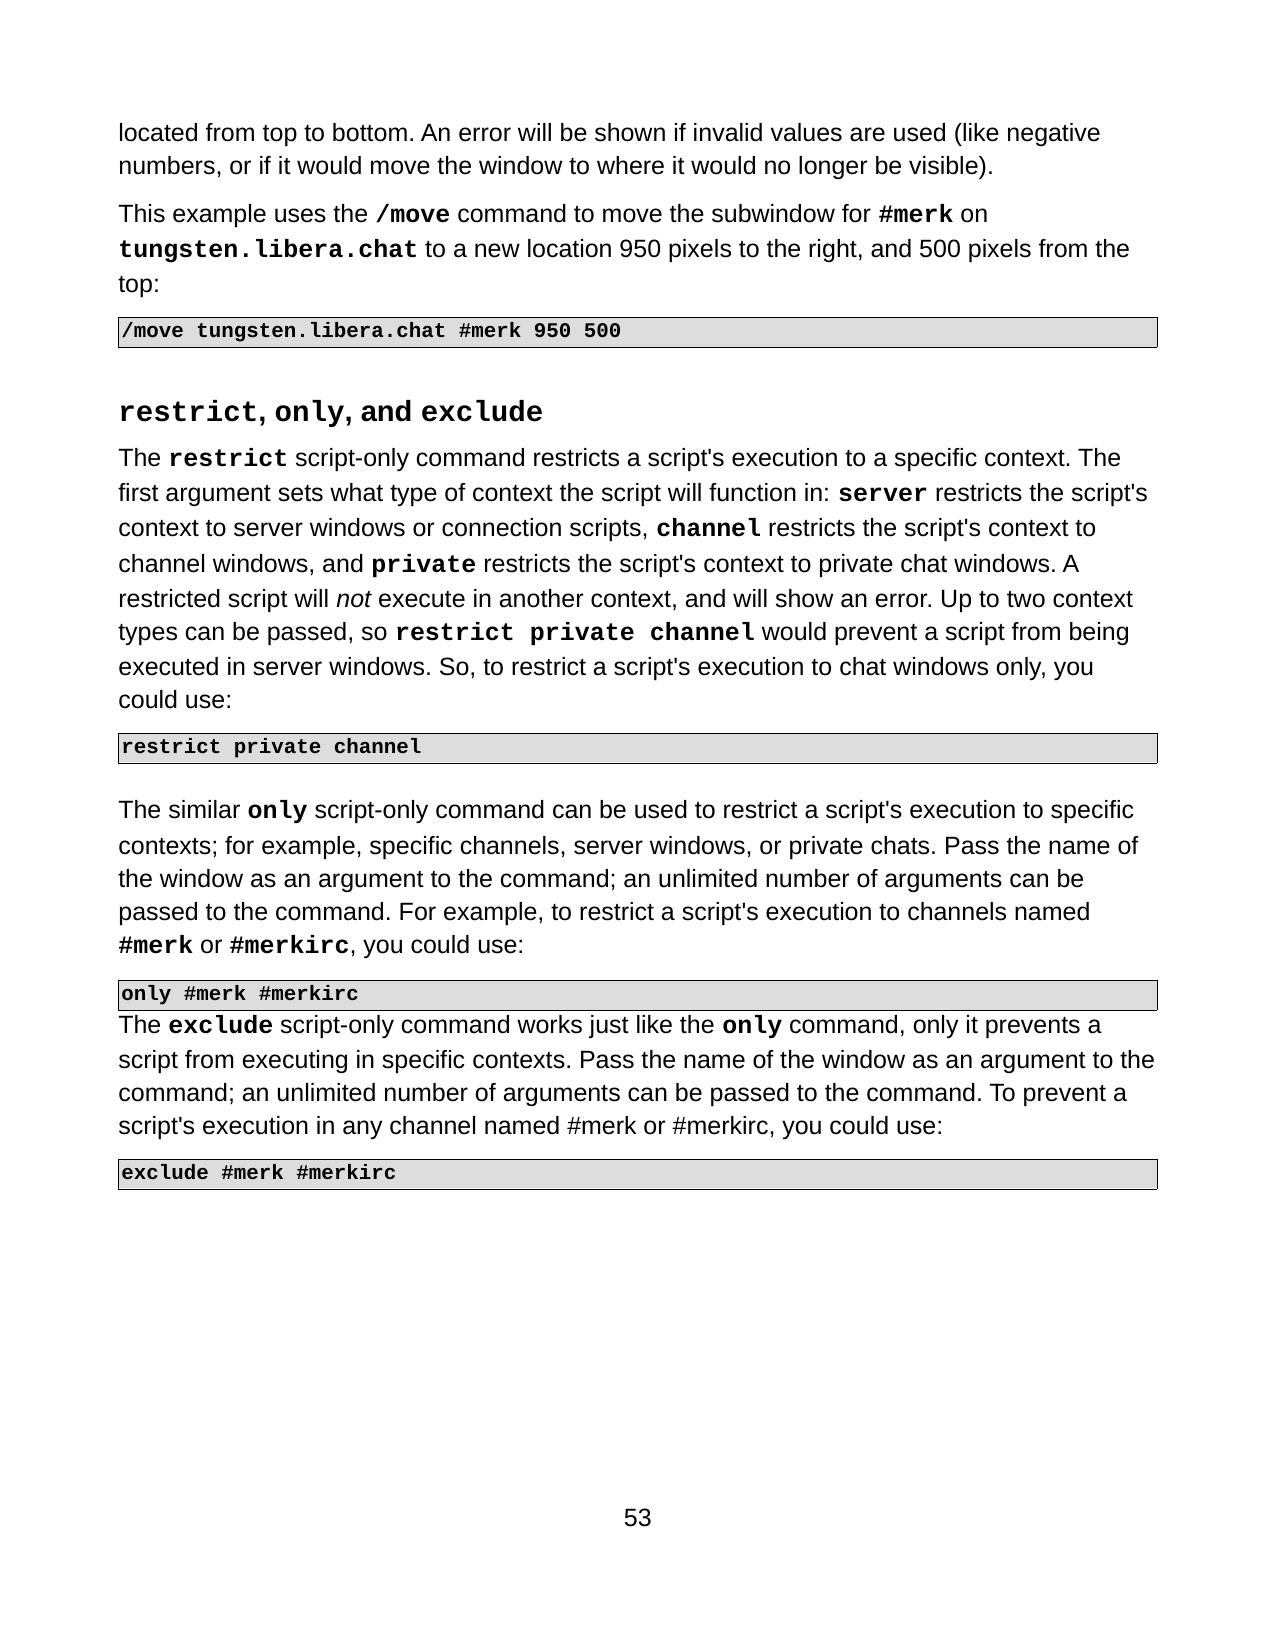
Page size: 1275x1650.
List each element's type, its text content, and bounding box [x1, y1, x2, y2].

text located from top to bottom. An error will be shown if invalid values are used (like negative numbers, or if it would move the window to where it would no longer be visible). [118, 118, 1157, 180]
table_header exclude #merk #merkirc [119, 1160, 1157, 1188]
text The similar only script-only command can be used to restrict a script's execution to specific contexts; for example, specific channels, server windows, or private chats. Pass the name of the window as an argument to the command; an unlimited number of arguments can be passed to the command. For example, to restrict a script's execution to channels named #merk or #merkirc, you could use: [118, 764, 1157, 961]
text The exclude script-only command works just like the only command, only it prevents a script from executing in specific contexts. Pass the name of the window as an argument to the command; an unlimited number of arguments can be passed to the command. To prevent a script's execution in any channel named #merk or #merkirc, you could use: [118, 1011, 1157, 1140]
table_header restrict private channel [119, 734, 1157, 762]
text The restrict script-only command restricts a script's execution to a specific context. The first argument sets what type of context the script will function in: server restricts the script's context to server windows or connection scripts, channel restricts the script's context to channel windows, and private restricts the script's context to private chat windows. A restricted script will not execute in another context, and will show an error. Up to two context types can be passed, so restrict private channel would prevent a script from being executed in server windows. So, to restrict a script's execution to chat windows only, you could use: [118, 443, 1157, 714]
table_header /move tungsten.libera.chat #merk 950 500 [119, 318, 1157, 347]
subtitle restrict, only, and exclude [118, 361, 1157, 430]
text This example uses the /move command to move the subwindow for #merk on tungsten.libera.chat to a new location 950 pixels to the right, and 500 pixels from the top: [118, 199, 1157, 298]
table_header only #merk #merkirc [119, 981, 1157, 1010]
